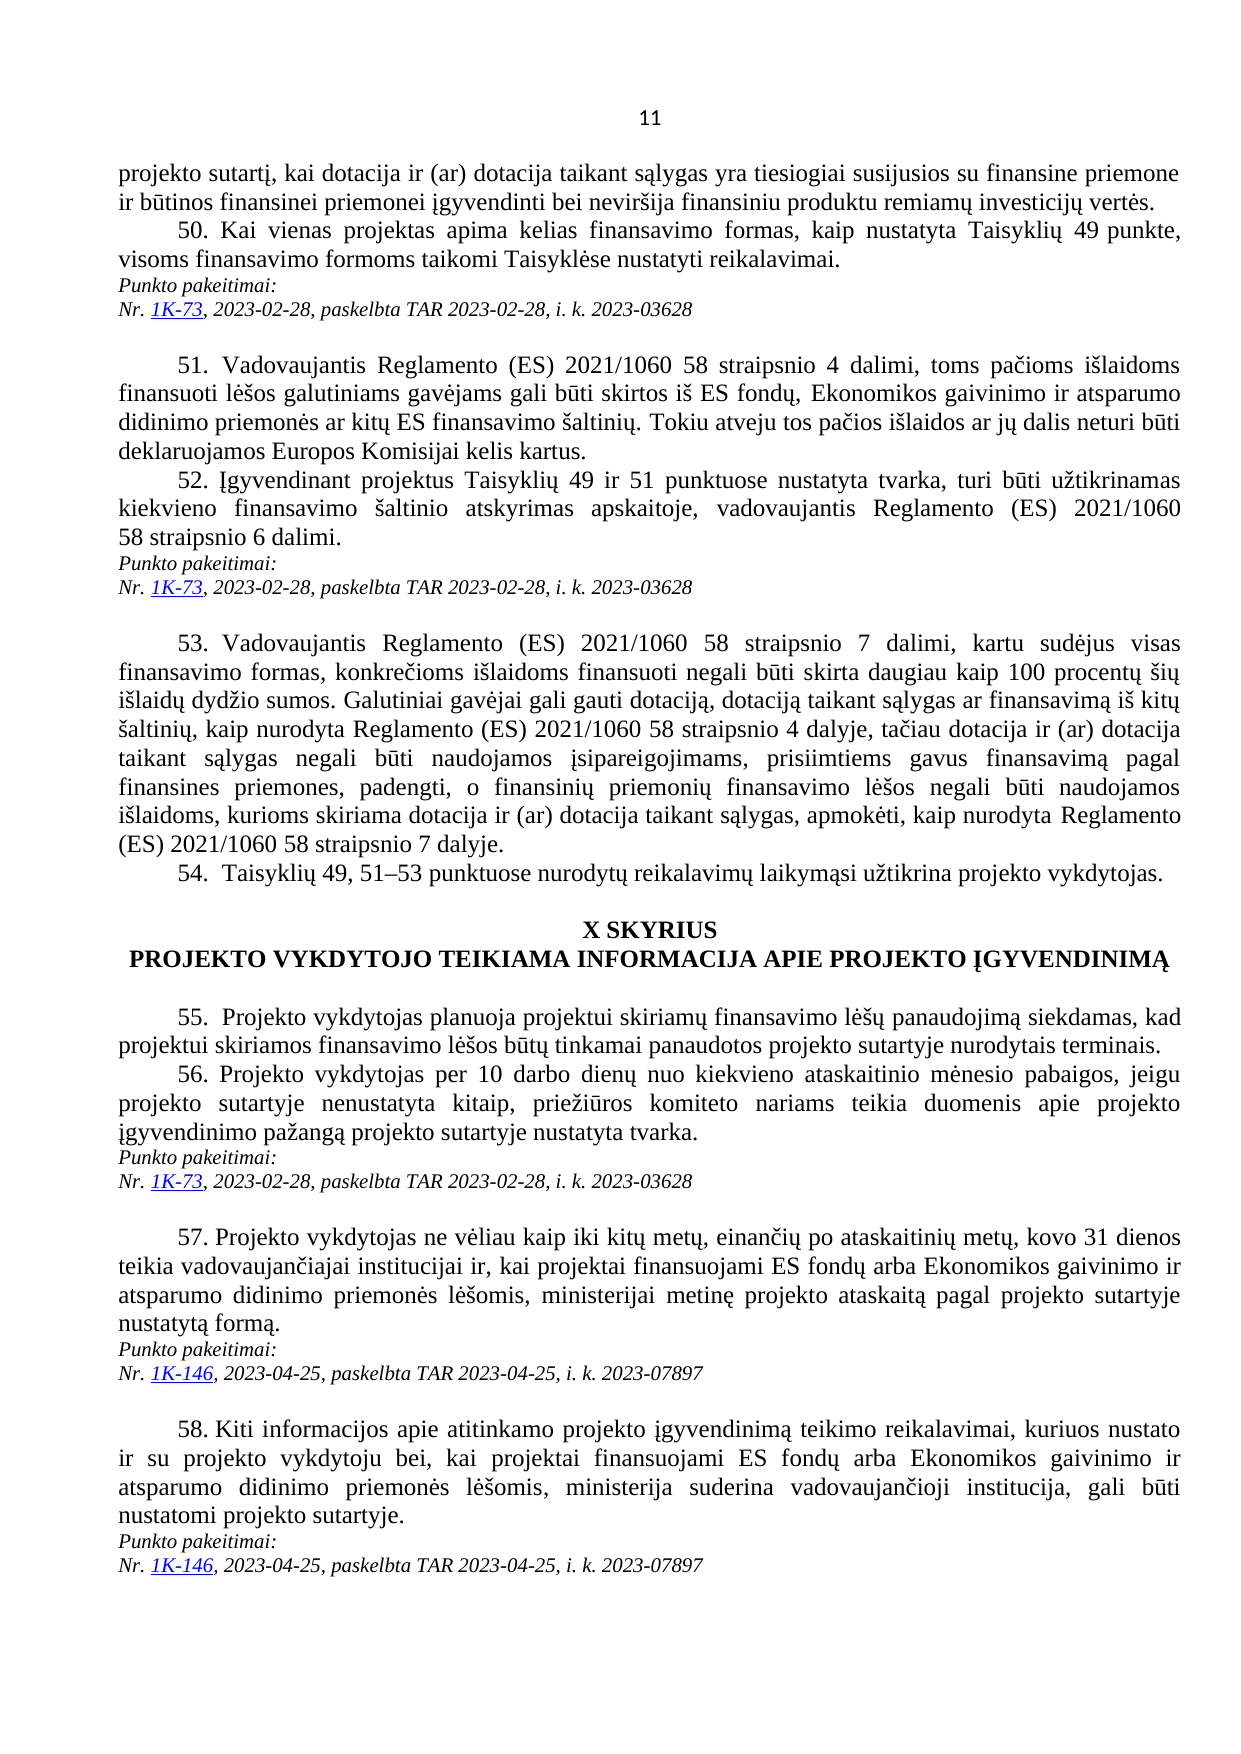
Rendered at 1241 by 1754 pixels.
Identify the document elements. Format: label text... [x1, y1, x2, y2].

text Punkto pakeitimai: [118, 1529, 1181, 1553]
text Punkto pakeitimai: [118, 1337, 1181, 1361]
text 56. Projekto vykdytojas per 10 darbo dienų nuo kiekvieno ataskaitinio mėnesio pabaigos, jeigu projekto sutartyje nenustatyta kitaip, priežiūros komiteto nariams teikia duomenis apie projekto įgyvendinimo pažangą projekto sutartyje nustatyta tvarka. [118, 1059, 1181, 1145]
text Nr. 1K-146, 2023-04-25, paskelbta TAR 2023-04-25, i. k. 2023-07897 [118, 1553, 1181, 1577]
text Nr. 1K-146, 2023-04-25, paskelbta TAR 2023-04-25, i. k. 2023-07897 [118, 1361, 1181, 1385]
text 52. Įgyvendinant projektus Taisyklių 49 ir 51 punktuose nustatyta tvarka, turi būti užtikrinamas kiekvieno finansavimo šaltinio atskyrimas apskaitoje, vadovaujantis Reglamento (ES) 2021/1060 58 straipsnio 6 dalimi. [118, 465, 1181, 551]
text Punkto pakeitimai: [118, 1145, 1181, 1169]
text 58. Kiti informacijos apie atitinkamo projekto įgyvendinimą teikimo reikalavimai, kuriuos nustato ir su projekto vykdytoju bei, kai projektai finansuojami ES fondų arba Ekonomikos gaivinimo ir atsparumo didinimo priemonės lėšomis, ministerija suderina vadovaujančioji institucija, gali būti nustatomi projekto sutartyje. [118, 1414, 1181, 1529]
text Punkto pakeitimai: [118, 551, 1181, 575]
text 54. Taisyklių 49, 51–53 punktuose nurodytų reikalavimų laikymąsi užtikrina projekto vykdytojas. [118, 858, 1181, 887]
text Nr. 1K-73, 2023-02-28, paskelbta TAR 2023-02-28, i. k. 2023-03628 [118, 1169, 1181, 1193]
text 50. Kai vienas projektas apima kelias finansavimo formas, kaip nustatyta Taisyklių 49 punkte, visoms finansavimo formoms taikomi Taisyklėse nustatyti reikalavimai. [118, 215, 1181, 273]
text Punkto pakeitimai: [118, 273, 1181, 297]
text Nr. 1K-73, 2023-02-28, paskelbta TAR 2023-02-28, i. k. 2023-03628 [118, 575, 1181, 599]
text Nr. 1K-73, 2023-02-28, paskelbta TAR 2023-02-28, i. k. 2023-03628 [118, 297, 1181, 321]
text 55. Projekto vykdytojas planuoja projektui skiriamų finansavimo lėšų panaudojimą siekdamas, kad projektui skiriamos finansavimo lėšos būtų tinkamai panaudotos projekto sutartyje nurodytais terminais. [118, 1002, 1181, 1059]
text PROJEKTO VYKDYTOJO TEIKIAMA INFORMACIJA APIE PROJEKTO ĮGYVENDINIMĄ [118, 944, 1181, 973]
text 51. Vadovaujantis Reglamento (ES) 2021/1060 58 straipsnio 4 dalimi, toms pačioms išlaidoms finansuoti lėšos galutiniams gavėjams gali būti skirtos iš ES fondų, Ekonomikos gaivinimo ir atsparumo didinimo priemonės ar kitų ES finansavimo šaltinių. Tokiu atveju tos pačios išlaidos ar jų dalis neturi būti deklaruojamos Europos Komisijai kelis kartus. [118, 350, 1181, 465]
text 53. Vadovaujantis Reglamento (ES) 2021/1060 58 straipsnio 7 dalimi, kartu sudėjus visas finansavimo formas, konkrečioms išlaidoms finansuoti negali būti skirta daugiau kaip 100 procentų šių išlaidų dydžio sumos. Galutiniai gavėjai gali gauti dotaciją, dotaciją taikant sąlygas ar finansavimą iš kitų šaltinių, kaip nurodyta Reglamento (ES) 2021/1060 58 straipsnio 4 dalyje, tačiau dotacija ir (ar) dotacija taikant sąlygas negali būti naudojamos įsipareigojimams, prisiimtiems gavus finansavimą pagal finansines priemones, padengti, o finansinių priemonių finansavimo lėšos negali būti naudojamos išlaidoms, kurioms skiriama dotacija ir (ar) dotacija taikant sąlygas, apmokėti, kaip nurodyta Reglamento (ES) 2021/1060 58 straipsnio 7 dalyje. [118, 628, 1181, 858]
text projekto sutartį, kai dotacija ir (ar) dotacija taikant sąlygas yra tiesiogiai susijusios su finansine priemone ir būtinos finansinei priemonei įgyvendinti bei neviršija finansiniu produktu remiamų investicijų vertės. [118, 158, 1181, 215]
text 57. Projekto vykdytojas ne vėliau kaip iki kitų metų, einančių po ataskaitinių metų, kovo 31 dienos teikia vadovaujančiajai institucijai ir, kai projektai finansuojami ES fondų arba Ekonomikos gaivinimo ir atsparumo didinimo priemonės lėšomis, ministerijai metinę projekto ataskaitą pagal projekto sutartyje nustatytą formą. [118, 1222, 1181, 1337]
text X SKYRIUS [118, 915, 1181, 944]
